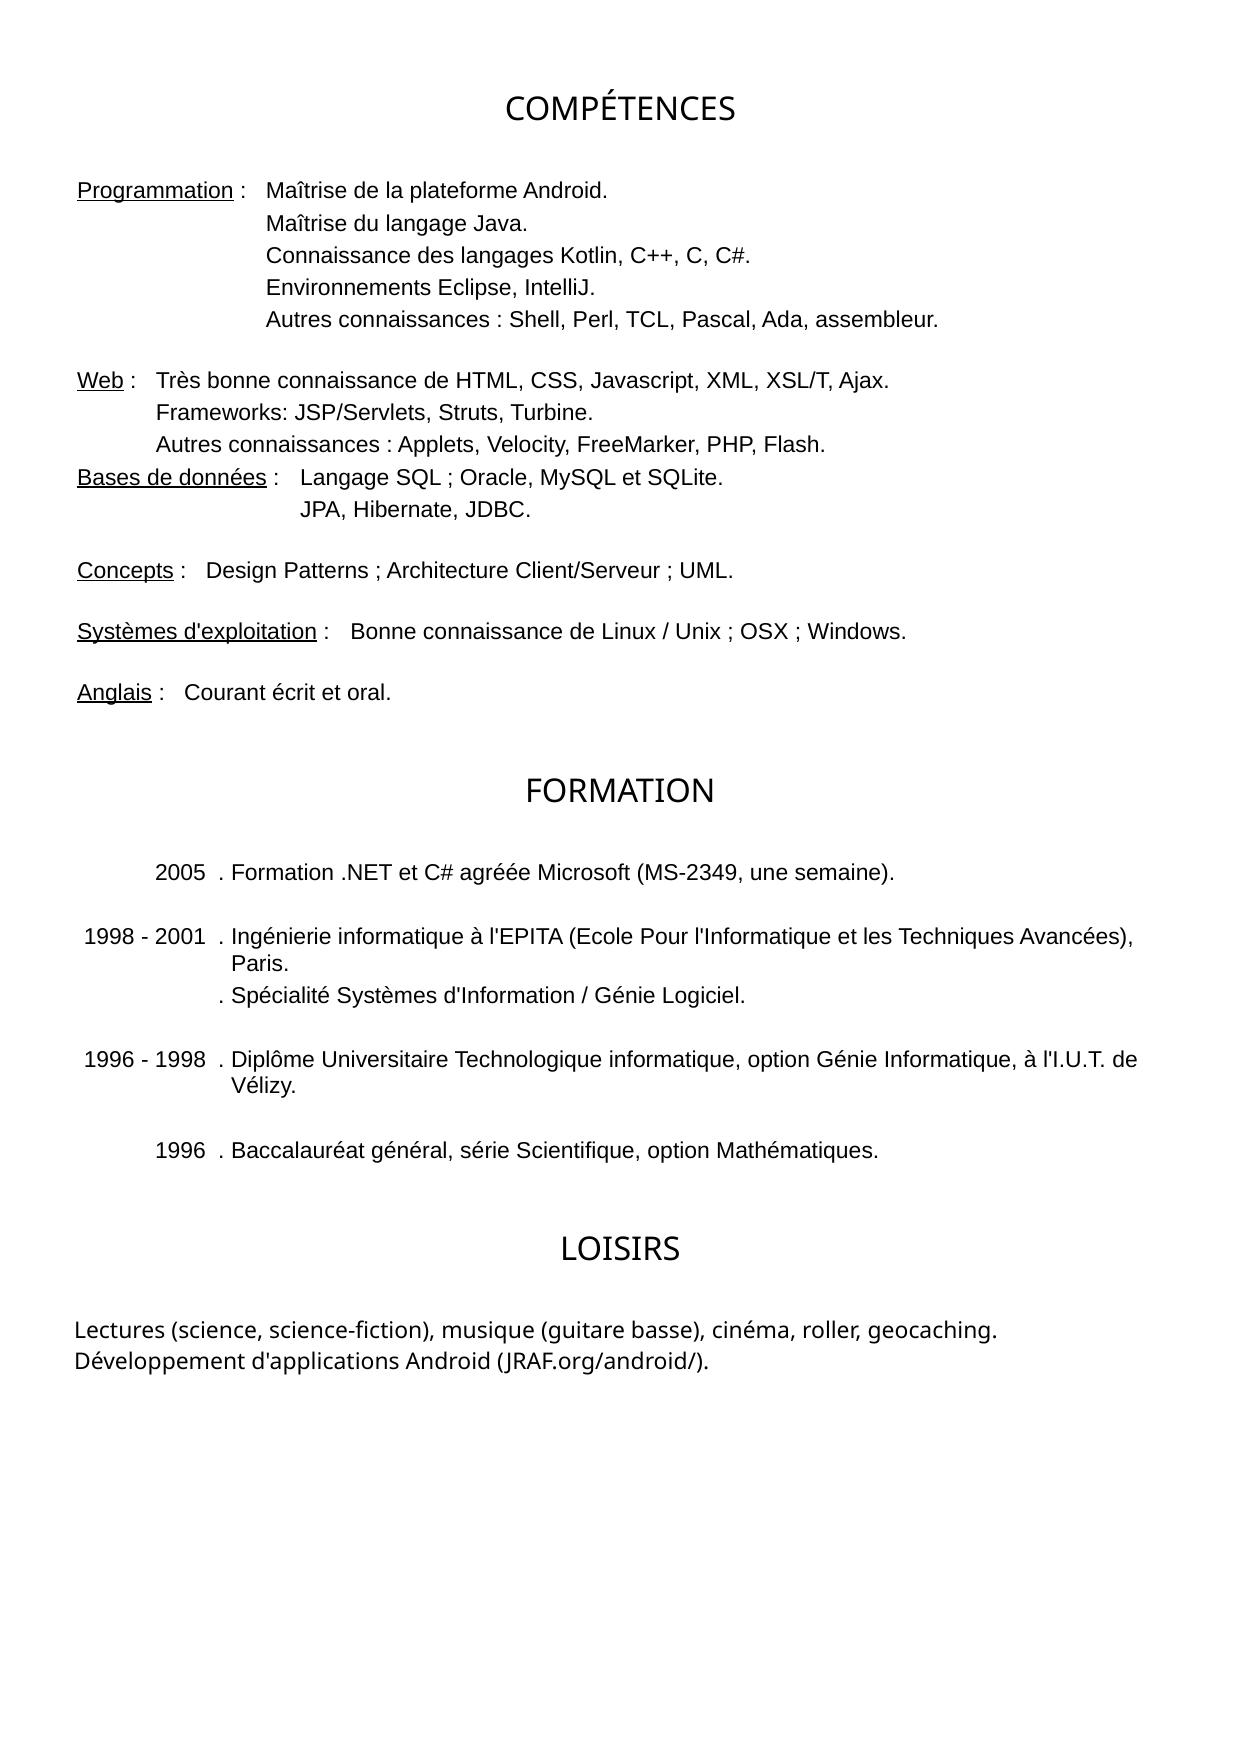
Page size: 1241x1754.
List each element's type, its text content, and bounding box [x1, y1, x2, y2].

table_cell [209, 1102, 228, 1134]
table_header Bonne connaissance de Linux / Unix ; OSX ; Windows. [347, 615, 921, 647]
table_cell Maîtrise du langage Java. [263, 207, 954, 239]
table_cell 1998 - 2001 [74, 920, 208, 979]
table_cell Autres connaissances : Shell, Perl, TCL, Pascal, Ada, assembleur. [263, 303, 954, 335]
table_header Très bonne connaissance de HTML, CSS, Javascript, XML, XSL/T, Ajax. [153, 364, 907, 396]
table_header Maîtrise de la plateforme Android. [263, 175, 954, 207]
table_cell [74, 1011, 208, 1043]
text Lectures (science, science-fiction), musique (guitare basse), cinéma, roller, geocaching. Développement d'applications Android (JRAF.org/android/). [74, 1314, 1166, 1376]
table_header Bases de données : [74, 461, 297, 493]
table_cell Spécialité Systèmes d'Information / Génie Logiciel. [228, 979, 1166, 1011]
table_header . [209, 856, 228, 888]
table_cell [74, 239, 263, 271]
table_header Courant écrit et oral. [181, 676, 405, 708]
table_cell [209, 888, 228, 920]
subtitle LOISIRS [74, 1225, 1166, 1270]
table_cell [74, 396, 153, 428]
table_cell [74, 888, 208, 920]
table_cell [74, 303, 263, 335]
table_cell Diplôme Universitaire Technologique informatique, option Génie Informatique, à l'I.U.T. de Vélizy. [228, 1043, 1166, 1102]
table_header Anglais : [74, 676, 181, 708]
subtitle FORMATION [74, 767, 1166, 812]
table_header Systèmes d'exploitation : [74, 615, 347, 647]
table_cell . [209, 920, 228, 979]
table_header 2005 [74, 856, 208, 888]
table_cell [228, 888, 1166, 920]
table_cell [74, 979, 208, 1011]
table_header Design Patterns ; Architecture Client/Serveur ; UML. [203, 554, 748, 586]
table_cell Ingénierie informatique à l'EPITA (Ecole Pour l'Informatique et les Techniques Avancées), Paris. [228, 920, 1166, 979]
table_cell [209, 1011, 228, 1043]
table_cell [74, 429, 153, 461]
table_cell 1996 [74, 1134, 208, 1166]
table_cell [74, 1102, 208, 1134]
table_header Web : [74, 364, 153, 396]
table_cell . [209, 979, 228, 1011]
table_cell [74, 493, 297, 525]
table_header Concepts : [74, 554, 203, 586]
table_cell Environnements Eclipse, IntelliJ. [263, 271, 954, 303]
table_cell [228, 1102, 1166, 1134]
table_cell Baccalauréat général, série Scientifique, option Mathématiques. [228, 1134, 1166, 1166]
table_cell Autres connaissances : Applets, Velocity, FreeMarker, PHP, Flash. [153, 429, 907, 461]
table_cell . [209, 1134, 228, 1166]
table_header Formation .NET et C# agréée Microsoft (MS-2349, une semaine). [228, 856, 1166, 888]
table_header Langage SQL ; Oracle, MySQL et SQLite. [297, 461, 740, 493]
table_cell Frameworks: JSP/Servlets, Struts, Turbine. [153, 396, 907, 428]
table_cell [228, 1011, 1166, 1043]
subtitle COMPÉTENCES [74, 86, 1166, 130]
table_cell 1996 - 1998 [74, 1043, 208, 1102]
table_cell [74, 271, 263, 303]
table_cell Connaissance des langages Kotlin, C++, C, C#. [263, 239, 954, 271]
table_cell [74, 207, 263, 239]
table_cell JPA, Hibernate, JDBC. [297, 493, 740, 525]
table_header Programmation : [74, 175, 263, 207]
table_cell . [209, 1043, 228, 1102]
